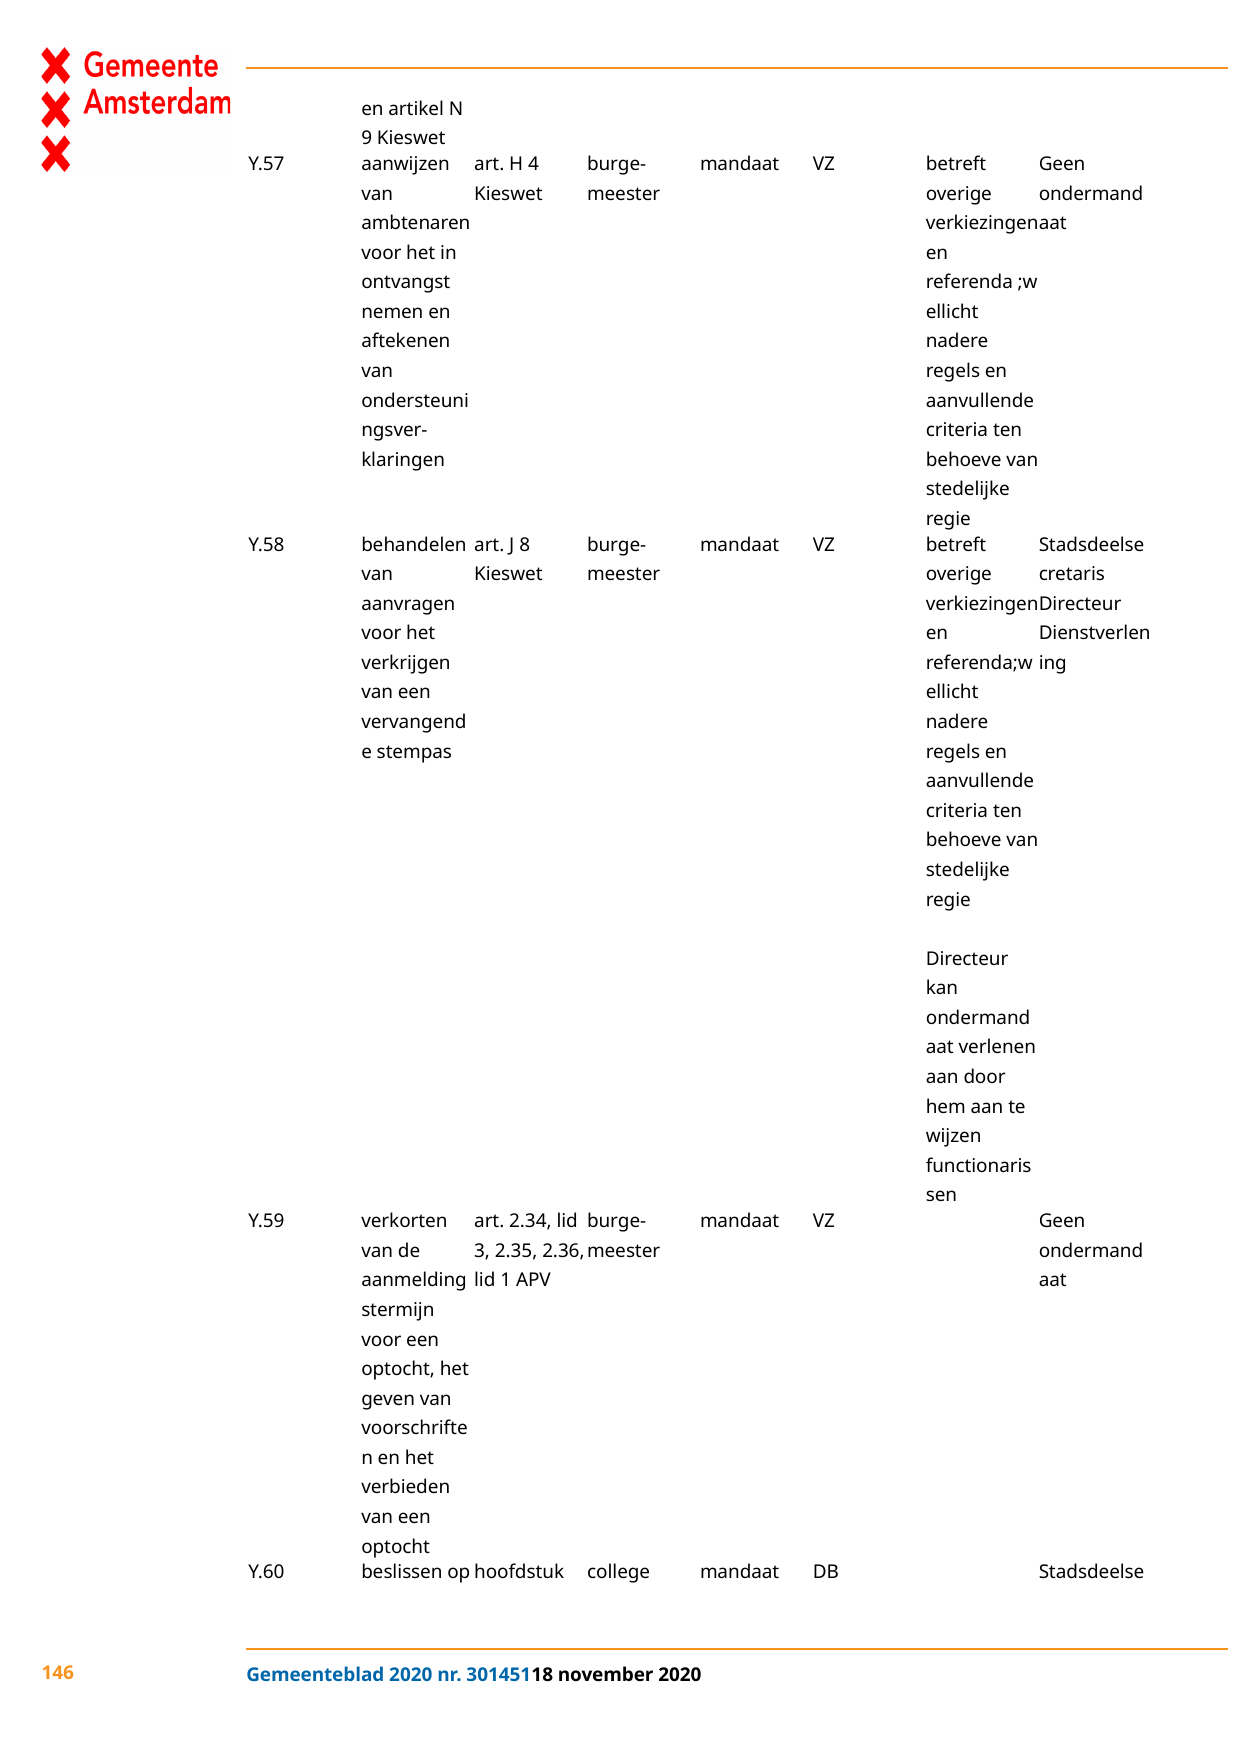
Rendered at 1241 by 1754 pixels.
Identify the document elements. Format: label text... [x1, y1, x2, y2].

table_cell betreft overige verkiezingen en referenda;wellicht nadere regels en aanvullende criteria ten behoeve van stedelijke regie Directeur kan ondermandaat verlenen aan door hem aan te wijzen functionarissen [926, 531, 1038, 1207]
table_cell hoofdstuk [474, 1559, 587, 1584]
table_cell behandelen van aanvragen voor het verkrijgen van een vervangende stempas [361, 531, 474, 1207]
table_cell mandaat [700, 1208, 813, 1558]
table_cell beslissen op [361, 1559, 474, 1584]
table_cell [926, 1559, 1038, 1584]
table_cell [700, 95, 813, 150]
table_cell Stadsdeelsecretaris Directeur Dienstverlening [1039, 531, 1152, 1207]
table_cell Y.59 [248, 1208, 361, 1558]
table_cell mandaat [700, 531, 813, 1207]
table_cell en artikel N 9 Kieswet [361, 95, 474, 150]
table_cell betreft overige verkiezingen en referenda ;wellicht nadere regels en aanvullende criteria ten behoeve van stedelijke regie [926, 150, 1038, 531]
table_cell VZ [813, 150, 926, 531]
table_cell [248, 95, 361, 150]
table_cell DB [813, 1559, 926, 1584]
picture [41, 47, 231, 172]
table_cell Y.57 [248, 150, 361, 531]
table_cell Y.60 [248, 1559, 361, 1584]
table_cell burge-meester [587, 1208, 700, 1558]
table_cell VZ [813, 531, 926, 1207]
table_cell [474, 95, 587, 150]
table_cell burge-meester [587, 150, 700, 531]
table_cell art. H 4 Kieswet [474, 150, 587, 531]
table_cell [926, 1208, 1038, 1558]
table_cell Geen ondermandaat [1039, 150, 1152, 531]
table_cell VZ [813, 1208, 926, 1558]
table_cell mandaat [700, 1559, 813, 1584]
table_cell Geen ondermandaat [1039, 1208, 1152, 1558]
table_cell Y.58 [248, 531, 361, 1207]
table_cell art. J 8 Kieswet [474, 531, 587, 1207]
table_cell [587, 95, 700, 150]
table_cell [1039, 95, 1152, 150]
table_cell mandaat [700, 150, 813, 531]
table_cell art. 2.34, lid 3, 2.35, 2.36, lid 1 APV [474, 1208, 587, 1558]
table_cell Stadsdeelse [1039, 1559, 1152, 1584]
table_cell aanwijzen van ambtenaren voor het in ontvangst nemen en aftekenen van ondersteuningsver-klaringen [361, 150, 474, 531]
table_cell college [587, 1559, 700, 1584]
table_cell [813, 95, 926, 150]
table_cell [926, 95, 1038, 150]
table_cell verkorten van de aanmeldingstermijn voor een optocht, het geven van voorschriften en het verbieden van een optocht [361, 1208, 474, 1558]
table_cell burge-meester [587, 531, 700, 1207]
